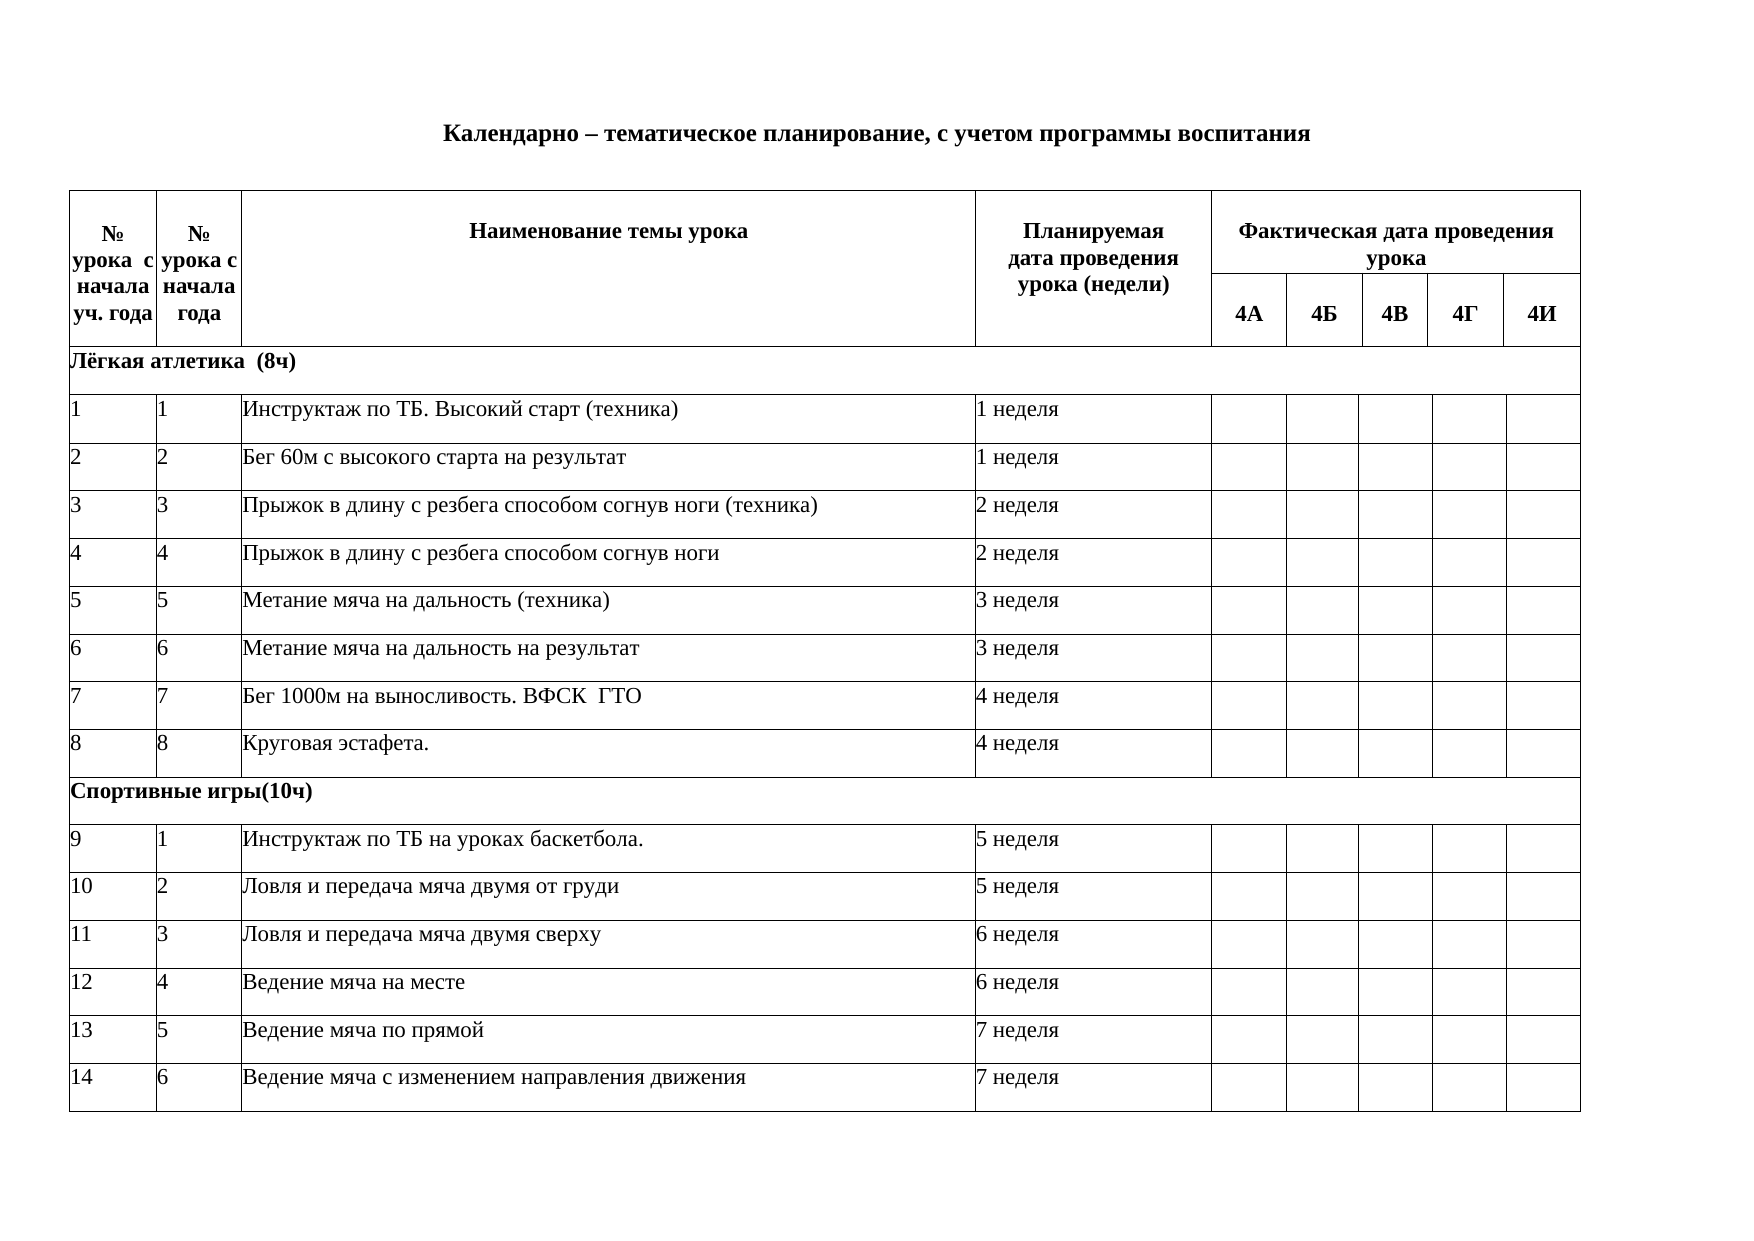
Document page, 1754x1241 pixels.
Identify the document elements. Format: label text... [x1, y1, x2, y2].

table_cell [1606, 443, 1736, 490]
table_cell [1606, 824, 1736, 872]
table_cell [1433, 491, 1506, 538]
table_cell [1507, 682, 1580, 729]
table_cell 1 [157, 825, 241, 872]
table_cell [1581, 634, 1606, 681]
table_cell [1736, 1063, 1754, 1111]
table_cell 10 [70, 873, 156, 920]
table_cell [1359, 539, 1432, 586]
table_cell Ведение мяча с изменением направления движения [242, 1064, 975, 1111]
table_cell [1433, 395, 1506, 443]
table_cell [1507, 1016, 1580, 1063]
table_cell [1212, 635, 1286, 681]
table_cell [1433, 969, 1506, 1015]
table_cell [1606, 394, 1736, 443]
table_cell [1581, 872, 1606, 920]
table_cell [1736, 872, 1754, 920]
table_cell [1359, 1016, 1432, 1063]
table_cell [1606, 920, 1736, 967]
table_cell 4Б [1287, 274, 1362, 346]
table_cell 4В [1363, 274, 1427, 346]
table_cell [1736, 729, 1754, 777]
table_cell 1 неделя [976, 395, 1211, 443]
table_cell [1359, 825, 1432, 872]
table_cell Прыжок в длину с резбега способом согнув ноги [242, 539, 975, 586]
table_cell [1287, 825, 1358, 872]
table_cell 8 [157, 730, 241, 777]
table_cell Круговая эстафета. [242, 730, 975, 777]
table_cell Спортивные игры(10ч) [70, 778, 1580, 824]
table_cell 13 [70, 1016, 156, 1063]
table_cell 5 неделя [976, 873, 1211, 920]
table_cell [1736, 1015, 1754, 1063]
table_cell [1507, 395, 1580, 443]
table_cell [1433, 444, 1506, 490]
table_cell [1433, 635, 1506, 681]
table_cell [1433, 587, 1506, 633]
table_cell Метание мяча на дальность на результат [242, 635, 975, 681]
table_cell [1581, 968, 1606, 1015]
table_cell Инструктаж по ТБ на уроках баскетбола. [242, 825, 975, 872]
table_cell [1606, 1015, 1736, 1063]
table_cell 4И [1504, 274, 1580, 346]
table_cell 6 неделя [976, 921, 1211, 967]
table_cell [1359, 635, 1432, 681]
table_cell Ведение мяча по прямой [242, 1016, 975, 1063]
table_cell [1433, 1064, 1506, 1111]
table_cell [1736, 346, 1754, 394]
table_cell 2 неделя [976, 539, 1211, 586]
table_cell [1287, 1064, 1358, 1111]
table_header № урока с начала уч. года [70, 191, 156, 346]
table_cell [1606, 586, 1736, 633]
table_cell [1359, 491, 1432, 538]
table_cell [1581, 273, 1606, 346]
table_cell [1433, 825, 1506, 872]
table_cell [1212, 1016, 1286, 1063]
table_cell [1581, 777, 1606, 824]
table_cell 4А [1212, 274, 1286, 346]
table_cell 3 [157, 921, 241, 967]
table_cell [1736, 443, 1754, 490]
table_cell [1736, 586, 1754, 633]
text Календарно – тематическое планирование, с учетом программы воспитания [118, 118, 1636, 147]
table_cell [1212, 395, 1286, 443]
table_cell [1287, 682, 1358, 729]
table_cell [1507, 1064, 1580, 1111]
table_cell Бег 60м с высокого старта на результат [242, 444, 975, 490]
table_cell Бег 1000м на выносливость. ВФСК ГТО [242, 682, 975, 729]
table_cell [1606, 968, 1736, 1015]
table_cell [1736, 824, 1754, 872]
table_cell 4 [157, 539, 241, 586]
table_cell 7 неделя [976, 1064, 1211, 1111]
table_cell 6 [157, 1064, 241, 1111]
table_cell [1433, 873, 1506, 920]
table_cell [1433, 682, 1506, 729]
table_cell 9 [70, 825, 156, 872]
table_cell [1287, 444, 1358, 490]
table_cell [1359, 969, 1432, 1015]
table_cell [1736, 920, 1754, 967]
table_cell [1433, 1016, 1506, 1063]
table_cell [1581, 1015, 1606, 1063]
table_cell [1606, 777, 1736, 824]
table_cell [1507, 873, 1580, 920]
table_cell 3 неделя [976, 635, 1211, 681]
table_cell 3 неделя [976, 587, 1211, 633]
table_cell [1433, 921, 1506, 967]
table_cell 3 [70, 491, 156, 538]
table_cell 6 неделя [976, 969, 1211, 1015]
table_cell [1359, 873, 1432, 920]
table_cell [1212, 921, 1286, 967]
table_cell [1507, 491, 1580, 538]
table_cell 2 [157, 873, 241, 920]
table_cell [1581, 346, 1606, 394]
table_cell [1359, 587, 1432, 633]
table_cell [1287, 921, 1358, 967]
table_cell 7 [70, 682, 156, 729]
table_cell [1507, 730, 1580, 777]
table_cell 4 [157, 969, 241, 1015]
table_cell [1606, 729, 1736, 777]
table_header № урока с начала года [157, 191, 241, 346]
table_cell Метание мяча на дальность (техника) [242, 587, 975, 633]
table_header [1736, 190, 1754, 272]
table_cell [1287, 635, 1358, 681]
table_cell 5 неделя [976, 825, 1211, 872]
table_header Наименование темы урока [242, 191, 975, 346]
table_cell [1736, 681, 1754, 729]
table_cell [1606, 681, 1736, 729]
table_cell 1 [70, 395, 156, 443]
table_cell [1736, 490, 1754, 538]
table_cell [1606, 490, 1736, 538]
table_cell [1359, 444, 1432, 490]
table_cell [1359, 730, 1432, 777]
table_cell 4 неделя [976, 730, 1211, 777]
table_cell [1581, 1063, 1606, 1111]
table_cell 7 неделя [976, 1016, 1211, 1063]
table_cell 3 [157, 491, 241, 538]
table_cell 6 [70, 635, 156, 681]
table_cell [1212, 444, 1286, 490]
table_cell [1507, 444, 1580, 490]
table_cell [1581, 394, 1606, 443]
table_cell [1507, 921, 1580, 967]
table_cell [1212, 825, 1286, 872]
table_cell Ведение мяча на месте [242, 969, 975, 1015]
table_cell [1581, 681, 1606, 729]
table_cell Ловля и передача мяча двумя от груди [242, 873, 975, 920]
table_cell 5 [157, 587, 241, 633]
table_cell 14 [70, 1064, 156, 1111]
table_cell [1287, 587, 1358, 633]
table_cell [1507, 825, 1580, 872]
table_cell [1433, 539, 1506, 586]
table_cell [1736, 538, 1754, 586]
table_cell 5 [70, 587, 156, 633]
table_cell [1736, 394, 1754, 443]
table_cell 1 неделя [976, 444, 1211, 490]
table_cell [1606, 1063, 1736, 1111]
table_cell [1736, 273, 1754, 346]
table_cell [1212, 873, 1286, 920]
table_cell 4Г [1428, 274, 1503, 346]
table_header Фактическая дата проведения урока [1212, 191, 1580, 272]
table_cell [1359, 682, 1432, 729]
table_cell [1212, 682, 1286, 729]
table_cell [1507, 635, 1580, 681]
table_cell [1212, 1064, 1286, 1111]
table_cell Инструктаж по ТБ. Высокий старт (техника) [242, 395, 975, 443]
table_cell 2 [70, 444, 156, 490]
table_cell [1287, 491, 1358, 538]
table_cell [1359, 1064, 1432, 1111]
table_cell [1606, 273, 1736, 346]
table_cell [1606, 346, 1736, 394]
table_cell 11 [70, 921, 156, 967]
table_cell [1212, 969, 1286, 1015]
table_cell [1581, 443, 1606, 490]
table_cell 6 [157, 635, 241, 681]
table_cell [1581, 920, 1606, 967]
table_cell [1736, 968, 1754, 1015]
table_cell 2 [157, 444, 241, 490]
table_cell [1736, 777, 1754, 824]
table_cell [1581, 490, 1606, 538]
table_cell Прыжок в длину с резбега способом согнув ноги (техника) [242, 491, 975, 538]
table_cell [1507, 539, 1580, 586]
table_cell [1736, 634, 1754, 681]
table_cell [1507, 969, 1580, 1015]
table_cell 5 [157, 1016, 241, 1063]
table_cell Ловля и передача мяча двумя сверху [242, 921, 975, 967]
table_cell [1606, 538, 1736, 586]
table_cell Лёгкая атлетика (8ч) [70, 347, 1580, 394]
table_cell [1287, 873, 1358, 920]
table_cell [1212, 491, 1286, 538]
table_cell [1433, 730, 1506, 777]
table_header [1606, 190, 1736, 272]
table_cell [1212, 539, 1286, 586]
table_cell [1581, 824, 1606, 872]
table_cell [1287, 395, 1358, 443]
table_cell 8 [70, 730, 156, 777]
table_cell [1359, 395, 1432, 443]
table_cell [1359, 921, 1432, 967]
table_cell [1606, 634, 1736, 681]
table_cell [1212, 587, 1286, 633]
table_cell [1581, 729, 1606, 777]
table_cell 4 [70, 539, 156, 586]
table_cell [1287, 969, 1358, 1015]
table_cell [1581, 538, 1606, 586]
table_header [1581, 190, 1606, 272]
table_cell 4 неделя [976, 682, 1211, 729]
table_cell [1287, 1016, 1358, 1063]
table_header Планируемая дата проведения урока (недели) [976, 191, 1211, 346]
table_cell [1507, 587, 1580, 633]
table_cell 7 [157, 682, 241, 729]
table_cell [1287, 539, 1358, 586]
table_cell 1 [157, 395, 241, 443]
table_cell 12 [70, 969, 156, 1015]
table_cell [1606, 872, 1736, 920]
table_cell [1287, 730, 1358, 777]
table_cell [1581, 586, 1606, 633]
table_cell [1212, 730, 1286, 777]
table_cell 2 неделя [976, 491, 1211, 538]
